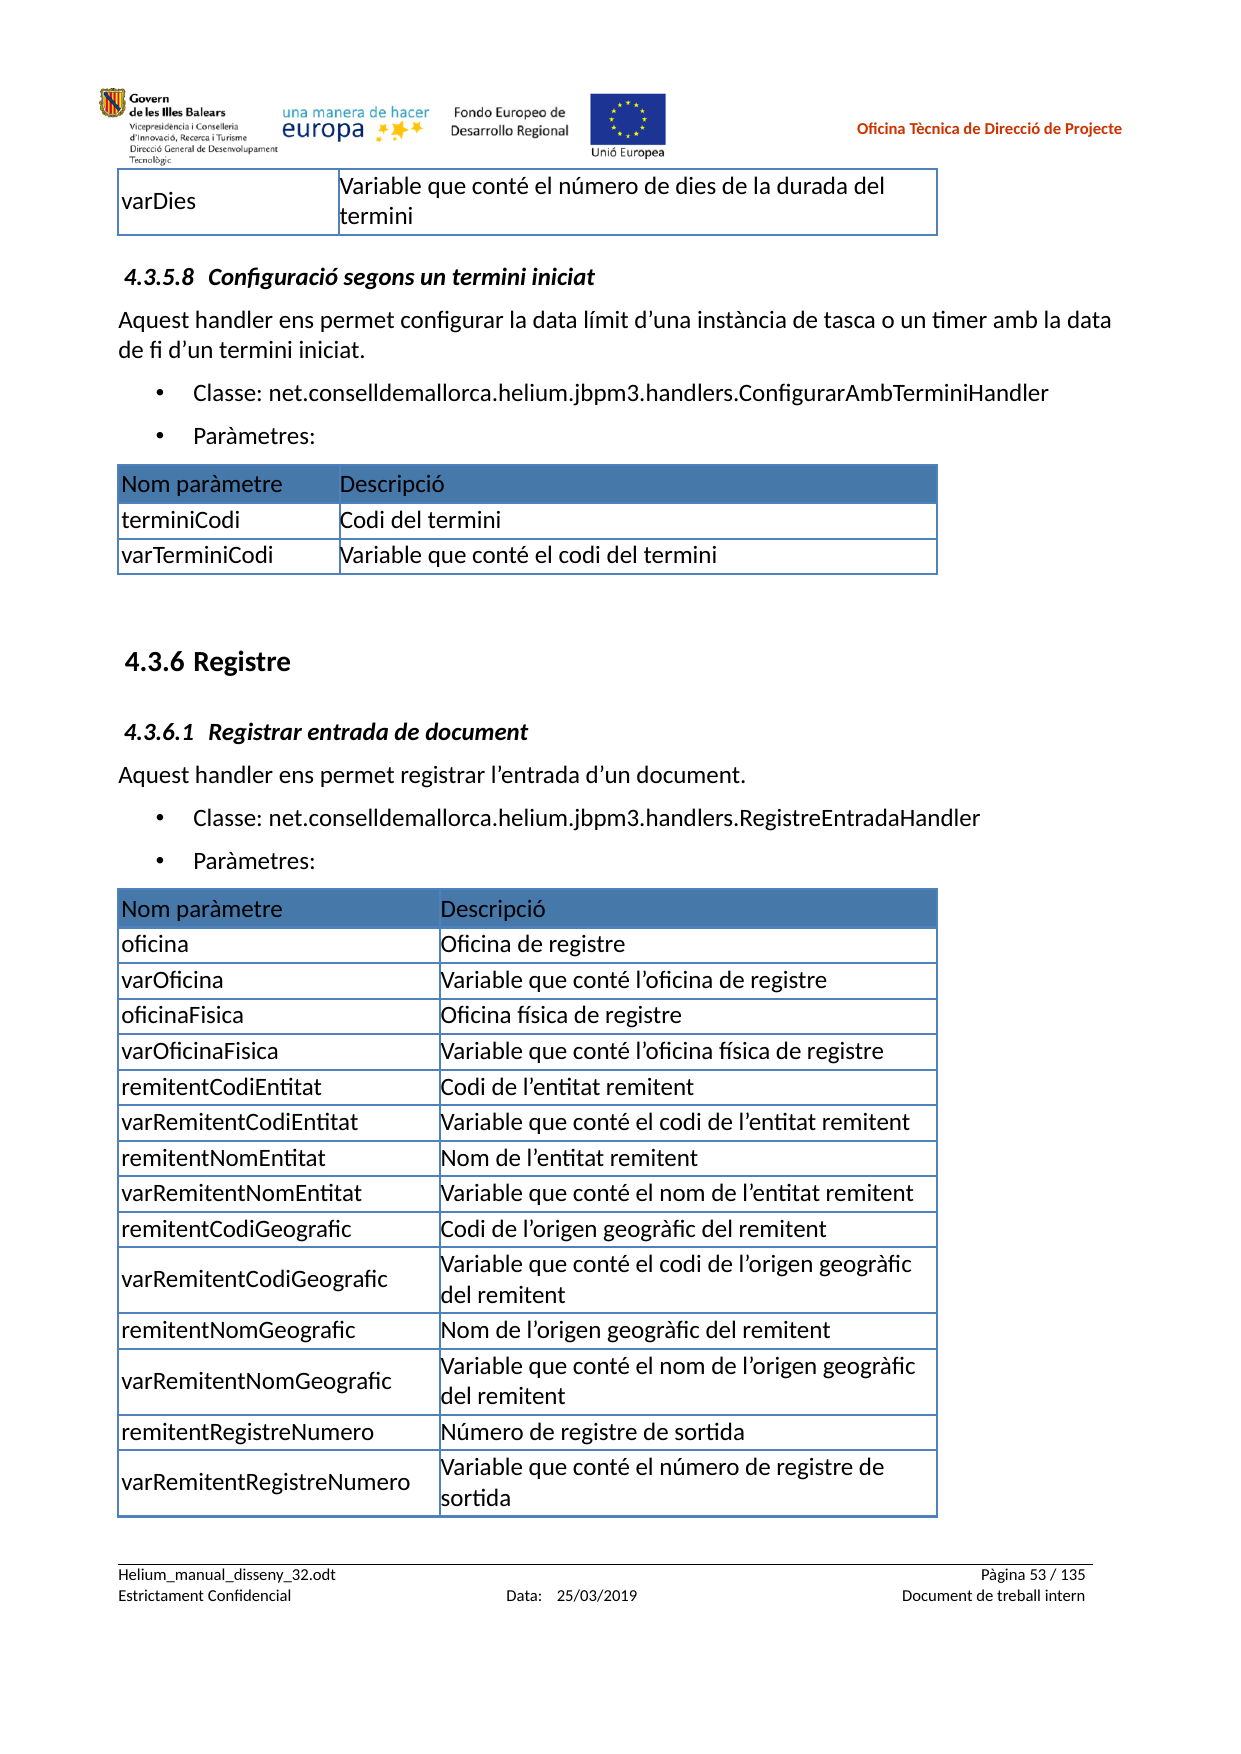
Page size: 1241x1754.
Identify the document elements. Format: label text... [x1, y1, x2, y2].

table_header Nom paràmetre [119, 890, 439, 926]
table_cell remitentNomGeografic [119, 1314, 439, 1348]
table_cell Variable que conté l’oficina física de registre [441, 1035, 936, 1068]
table_cell varDies [119, 170, 338, 234]
table_cell Variable que conté el número de dies de la durada del termini [340, 170, 936, 234]
table_cell oficinaFisica [119, 1000, 439, 1033]
table_cell Variable que conté el nom de l’entitat remitent [441, 1177, 936, 1211]
table_cell varOficinaFisica [119, 1035, 439, 1068]
table_cell Nom de l’origen geogràfic del remitent [441, 1314, 936, 1348]
table_cell terminiCodi [119, 504, 339, 537]
table_cell remitentNomEntitat [119, 1142, 439, 1175]
subtitle Configuració segons un termini iniciat [118, 261, 1122, 291]
table_header Descripció [441, 890, 936, 926]
table_cell Variable que conté l’oficina de registre [441, 964, 936, 997]
table_cell Variable que conté el codi del termini [341, 540, 936, 573]
table_cell Variable que conté el codi de l’origen geogràfic del remitent [441, 1248, 936, 1312]
text Aquest handler ens permet registrar l’entrada d’un document. [118, 759, 1122, 789]
table_cell Oficina física de registre [441, 1000, 936, 1033]
list Paràmetres: [156, 845, 1122, 876]
table_cell Variable que conté el nom de l’origen geogràfic del remitent [441, 1350, 936, 1414]
table_cell Nom de l’entitat remitent [441, 1142, 936, 1175]
table_cell Codi de l’entitat remitent [441, 1071, 936, 1104]
list Classe: net.conselldemallorca.helium.jbpm3.handlers.RegistreEntradaHandler [156, 802, 1122, 832]
list Classe: net.conselldemallorca.helium.jbpm3.handlers.ConfigurarAmbTerminiHandler [156, 377, 1122, 408]
list Paràmetres: [156, 420, 1122, 451]
table_cell Variable que conté el número de registre de sortida [441, 1451, 936, 1515]
table_header Descripció [341, 466, 936, 502]
table_cell varRemitentCodiEntitat [119, 1106, 439, 1139]
subtitle Registrar entrada de document [118, 716, 1122, 746]
table_cell remitentCodiGeografic [119, 1213, 439, 1246]
picture [99, 87, 668, 166]
table_cell varRemitentRegistreNumero [119, 1451, 439, 1515]
table_cell Codi de l’origen geogràfic del remitent [441, 1213, 936, 1246]
table_cell varRemitentCodiGeografic [119, 1248, 439, 1312]
table_cell Codi del termini [341, 504, 936, 537]
table_cell Número de registre de sortida [441, 1416, 936, 1449]
table_cell Variable que conté el codi de l’entitat remitent [441, 1106, 936, 1139]
subtitle Registre [118, 643, 1122, 679]
table_cell Oficina de registre [441, 929, 936, 962]
table_cell varOficina [119, 964, 439, 997]
table_cell varRemitentNomGeografic [119, 1350, 439, 1414]
table_cell remitentCodiEntitat [119, 1071, 439, 1104]
table_cell remitentRegistreNumero [119, 1416, 439, 1449]
table_cell varRemitentNomEntitat [119, 1177, 439, 1211]
table_cell oficina [119, 929, 439, 962]
table_header Nom paràmetre [119, 466, 339, 502]
table_cell varTerminiCodi [119, 540, 339, 573]
text Aquest handler ens permet configurar la data límit d’una instància de tasca o un timer amb la data de fi d’un termini iniciat. [118, 304, 1122, 365]
